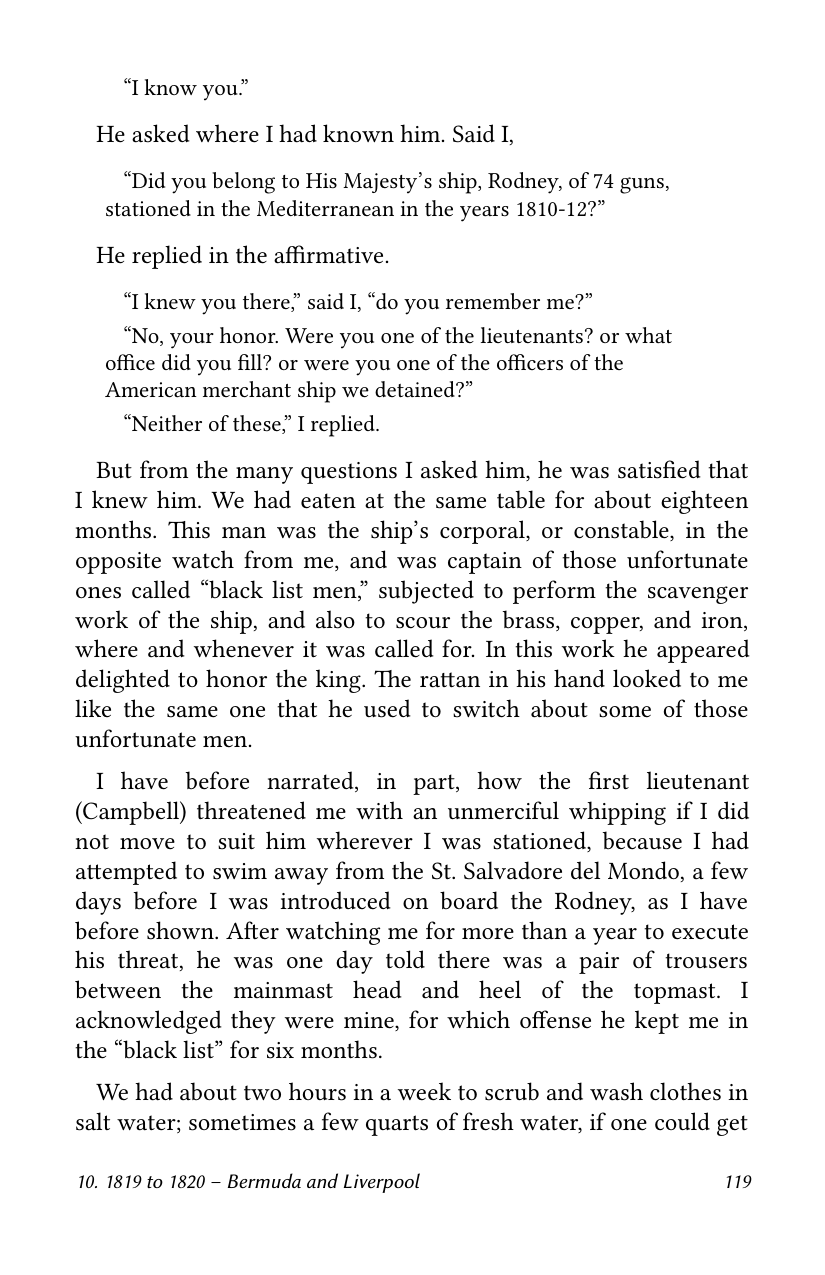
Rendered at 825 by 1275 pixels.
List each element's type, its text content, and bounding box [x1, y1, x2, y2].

text He asked where I had known him. Said I, [75, 120, 750, 149]
text “Neither of these,” I replied. [105, 411, 720, 437]
text “Did you belong to His Majesty’s ship, Rodney, of 74 guns, stationed in the Mediterranean in the years 1810-12?” [105, 168, 720, 222]
text “I know you.” [105, 75, 720, 101]
text “I knew you there,” said I, “do you remember me?” [105, 289, 720, 315]
text He replied in the affirmative. [75, 241, 750, 270]
text “No, your honor. Were you one of the lieutenants? or what office did you fill? or were you one of the officers of the American merchant ship we detained?” [105, 322, 720, 403]
text We had about two hours in a week to scrub and wash clothes in salt water; sometimes a few quarts of fresh water, if one could get [75, 1078, 750, 1137]
text I have before narrated, in part, how the first lieutenant (Campbell) threatened me with an unmerciful whipping if I did not move to suit him wherever I was stationed, because I had attempted to swim away from the St. Salvadore del Mondo, a few days before I was introduced on board the Rodney, as I have before shown. After watching me for more than a year to execute his threat, he was one day told there was a pair of trousers between the mainmast head and heel of the topmast. I acknowledged they were mine, for which offense he kept me in the “black list” for six months. [75, 767, 750, 1065]
text But from the many questions I asked him, he was satisfied that I knew him. We had eaten at the same table for about eighteen months. This man was the ship’s corporal, or constable, in the opposite watch from me, and was captain of those unfortunate ones called “black list men,” subjected to perform the scavenger work of the ship, and also to scour the brass, copper, and iron, where and whenever it was called for. In this work he appeared delighted to honor the king. The rattan in his hand looked to me like the same one that he used to switch about some of those unfortunate men. [75, 456, 750, 754]
